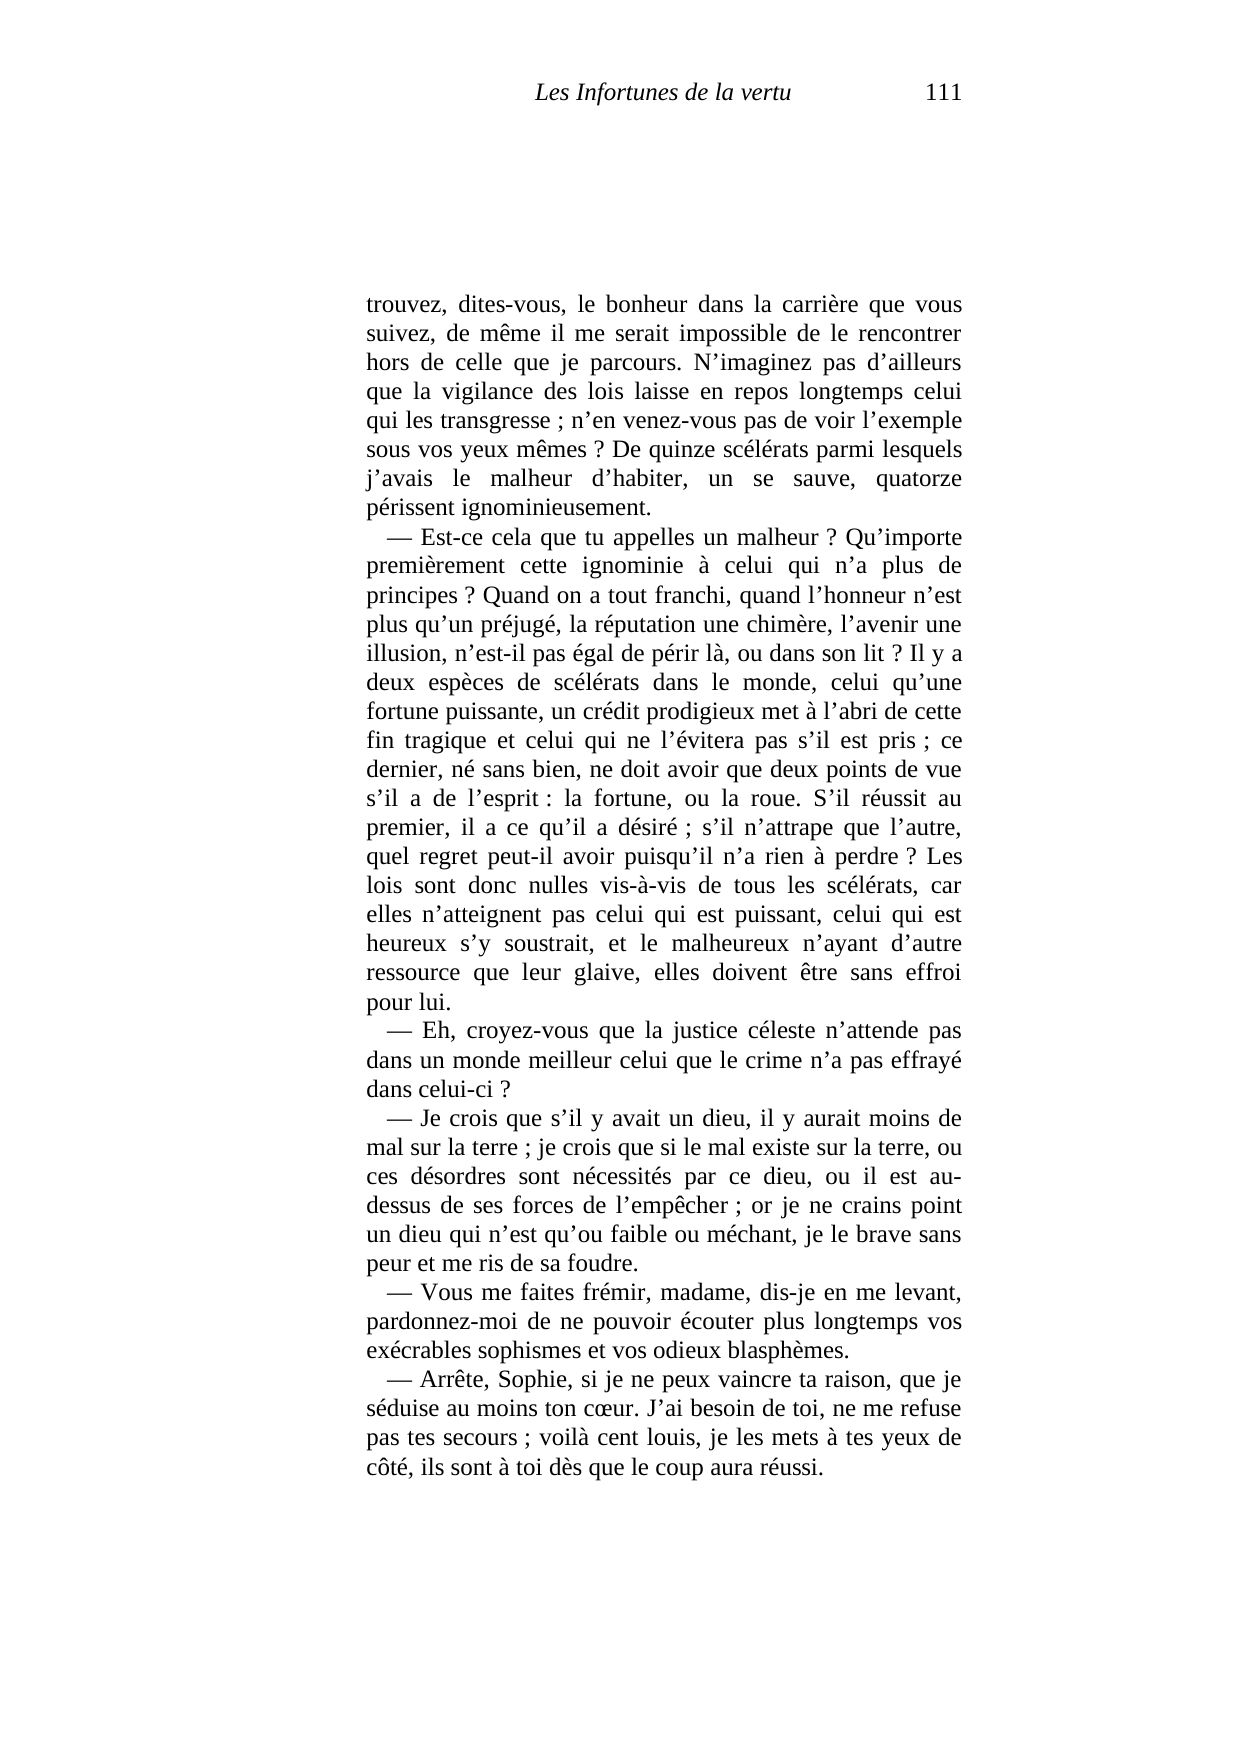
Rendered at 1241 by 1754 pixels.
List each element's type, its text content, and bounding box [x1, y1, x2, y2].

text trouvez, dites-vous, le bonheur dans la carrière que vous suivez, de même il me serait impossible de le rencontrer hors de celle que je parcours. N’imaginez pas d’ailleurs que la vigilance des lois laisse en repos longtemps celui qui les transgresse ; n’en venez-vous pas de voir l’exemple sous vos yeux mêmes ? De quinze scélérats parmi lesquels j’avais le malheur d’habiter, un se sauve, quatorze périssent ignominieusement. [366, 289, 962, 521]
text — Est-ce cela que tu appelles un malheur ? Qu’importe premièrement cette ignominie à celui qui n’a plus de principes ? Quand on a tout franchi, quand l’honneur n’est plus qu’un préjugé, la réputation une chimère, l’avenir une illusion, n’est-il pas égal de périr là, ou dans son lit ? Il y a deux espèces de scélérats dans le monde, celui qu’une fortune puissante, un crédit prodigieux met à l’abri de cette fin tragique et celui qui ne l’évitera pas s’il est pris ; ce dernier, né sans bien, ne doit avoir que deux points de vue s’il a de l’esprit : la fortune, ou la roue. S’il réussit au premier, il a ce qu’il a désiré ; s’il n’attrape que l’autre, quel regret peut-il avoir puisqu’il n’a rien à perdre ? Les lois sont donc nulles vis-à-vis de tous les scélérats, car elles n’atteignent pas celui qui est puissant, celui qui est heureux s’y soustrait, et le malheureux n’ayant d’autre ressource que leur glaive, elles doivent être sans effroi pour lui. [366, 521, 962, 1015]
text — Eh, croyez-vous que la justice céleste n’attende pas dans un monde meilleur celui que le crime n’a pas effrayé dans celui-ci ? [366, 1015, 962, 1103]
text — Je crois que s’il y avait un dieu, il y aurait moins de mal sur la terre ; je crois que si le mal existe sur la terre, ou ces désordres sont nécessités par ce dieu, ou il est au-dessus de ses forces de l’empêcher ; or je ne crains point un dieu qui n’est qu’ou faible ou méchant, je le brave sans peur et me ris de sa foudre. [366, 1103, 962, 1277]
text — Arrête, Sophie, si je ne peux vaincre ta raison, que je séduise au moins ton cœur. J’ai besoin de toi, ne me refuse pas tes secours ; voilà cent louis, je les mets à tes yeux de côté, ils sont à toi dès que le coup aura réussi. [366, 1364, 962, 1480]
text — Vous me faites frémir, madame, dis-je en me levant, pardonnez-moi de ne pouvoir écouter plus longtemps vos exécrables sophismes et vos odieux blasphèmes. [366, 1277, 962, 1364]
